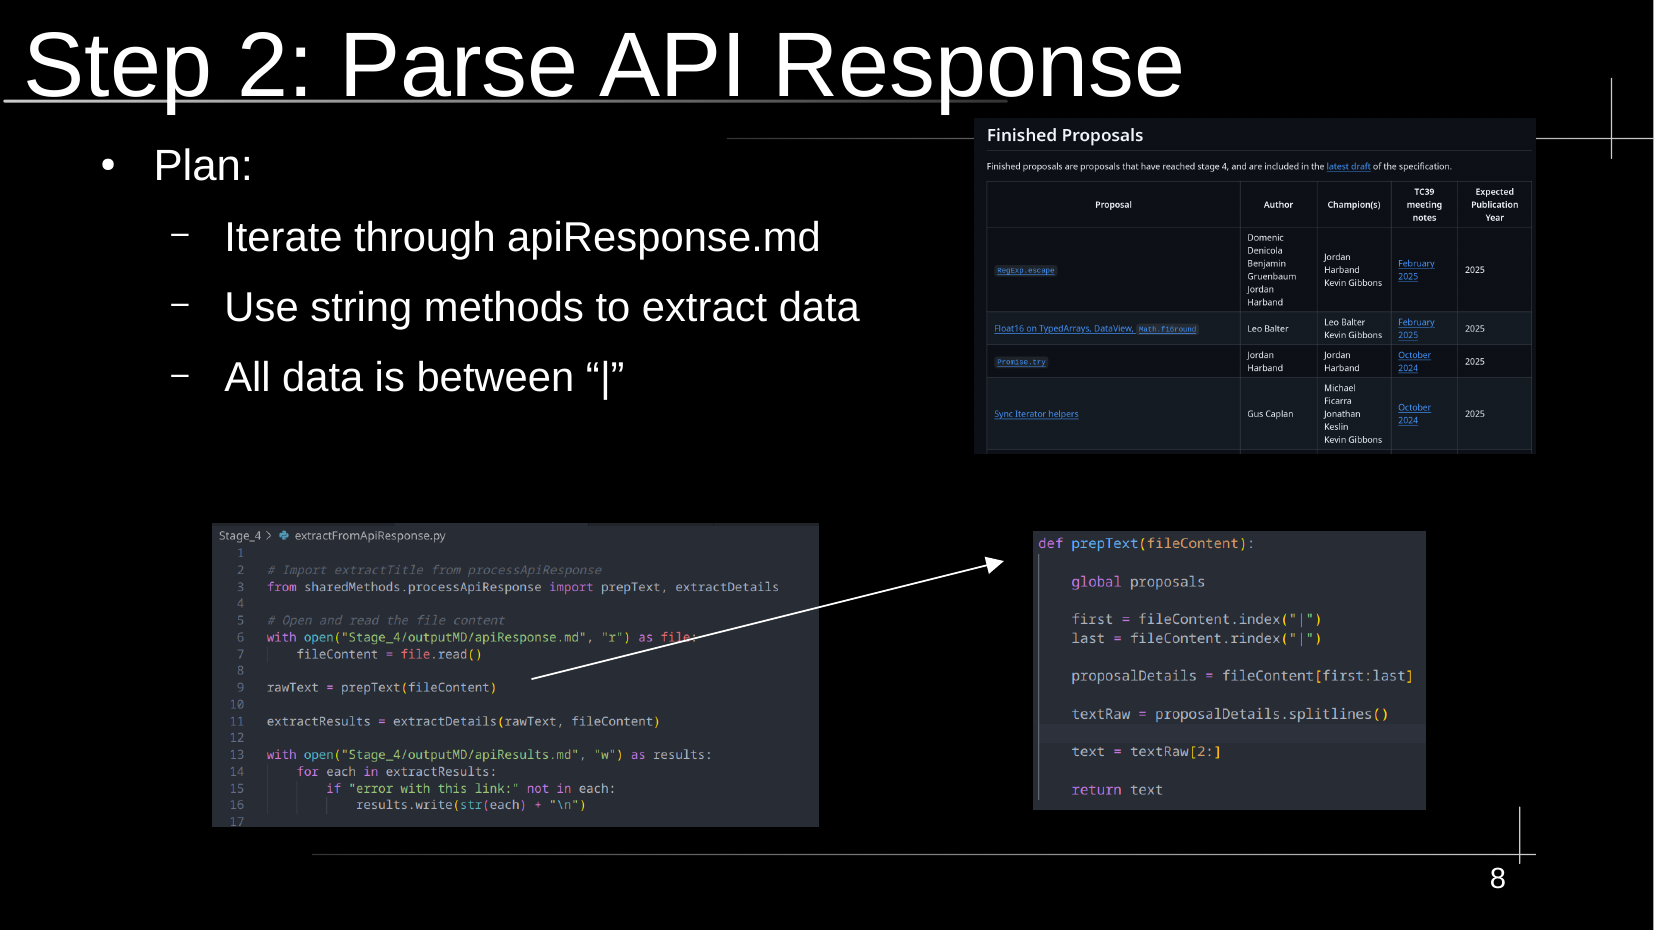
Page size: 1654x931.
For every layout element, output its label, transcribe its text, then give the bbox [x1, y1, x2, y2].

list Plan: Iterate through apiResponse.md Use string methods to extract data All data is between “|” [82, 140, 1571, 681]
picture [974, 118, 1536, 454]
picture [212, 523, 819, 827]
title Step 2: Parse API Response [23, 11, 1589, 119]
picture [1033, 531, 1426, 810]
